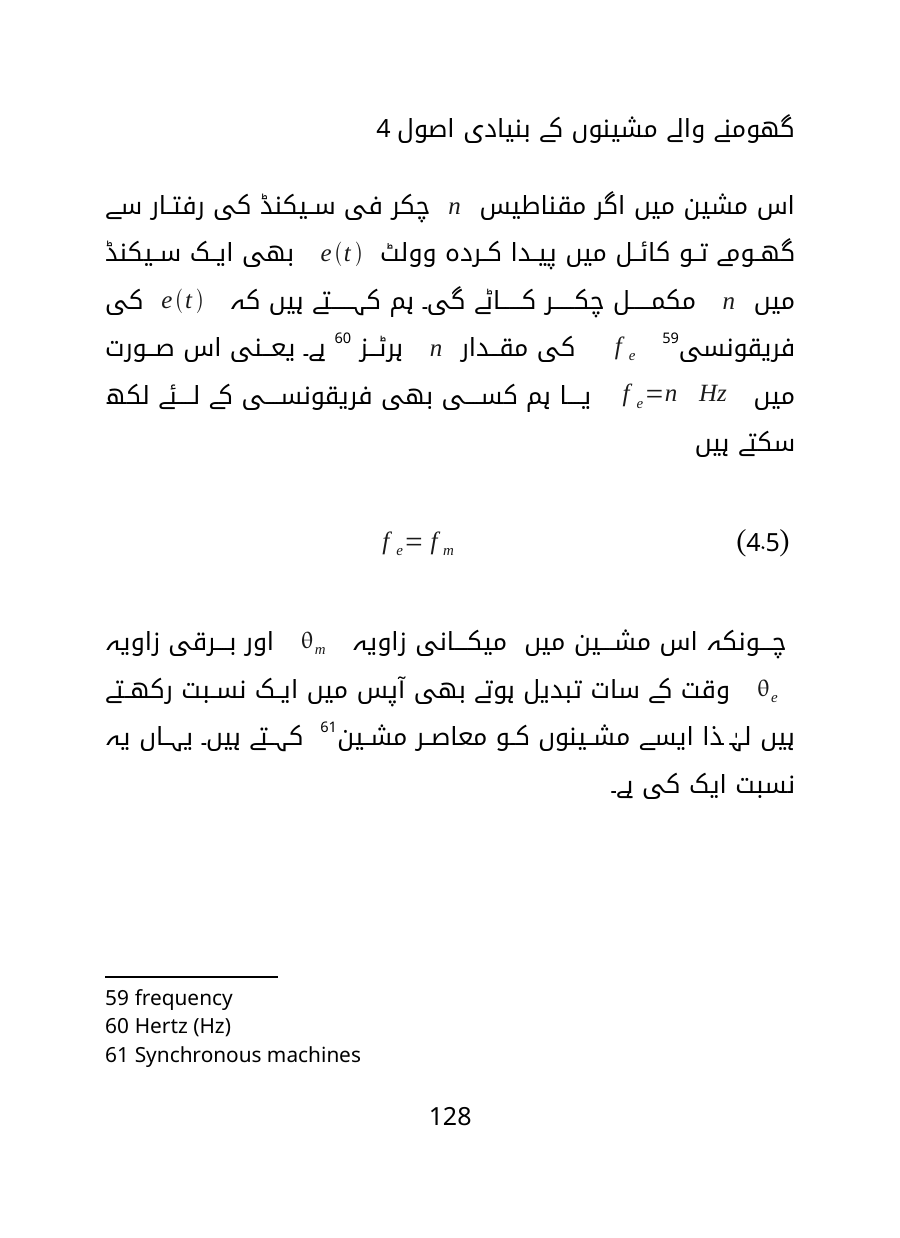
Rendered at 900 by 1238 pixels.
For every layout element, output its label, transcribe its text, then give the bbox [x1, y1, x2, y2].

table_header [105, 513, 718, 585]
text frequency [105, 983, 795, 1012]
text Hertz (Hz) [105, 1012, 795, 1040]
text Synchronous machines [105, 1040, 795, 1068]
table_header (4.5) [718, 513, 795, 585]
text اس مشین میں اگر مقناطیسچکر فی سیکنڈ کی رفتار سے گھومے تو کائل میں پیدا کردہ وولٹ بھی ایک سیکنڈ میں مکمل چکر کاٹے گی۔ ہم کہتے ہیں کہ کی فریقونسی کی مقدار ہرٹز ہے۔ یعنی اس صورت میں یا ہم کسی بھی فریقونسی کے لئے لکھ سکتے ہیں [105, 182, 795, 467]
text چونکہ اس مشین میں میکانی زاویہ اور برقی زاویہ وقت کے سات تبدیل ہوتے بھی آپس میں ایک نسبت رکھتے ہیں لہٰذا ایسے مشینوں کو معاصر مشین کہتے ہیں۔ یہاں یہ نسبت ایک کی ہے۔ [105, 619, 795, 808]
